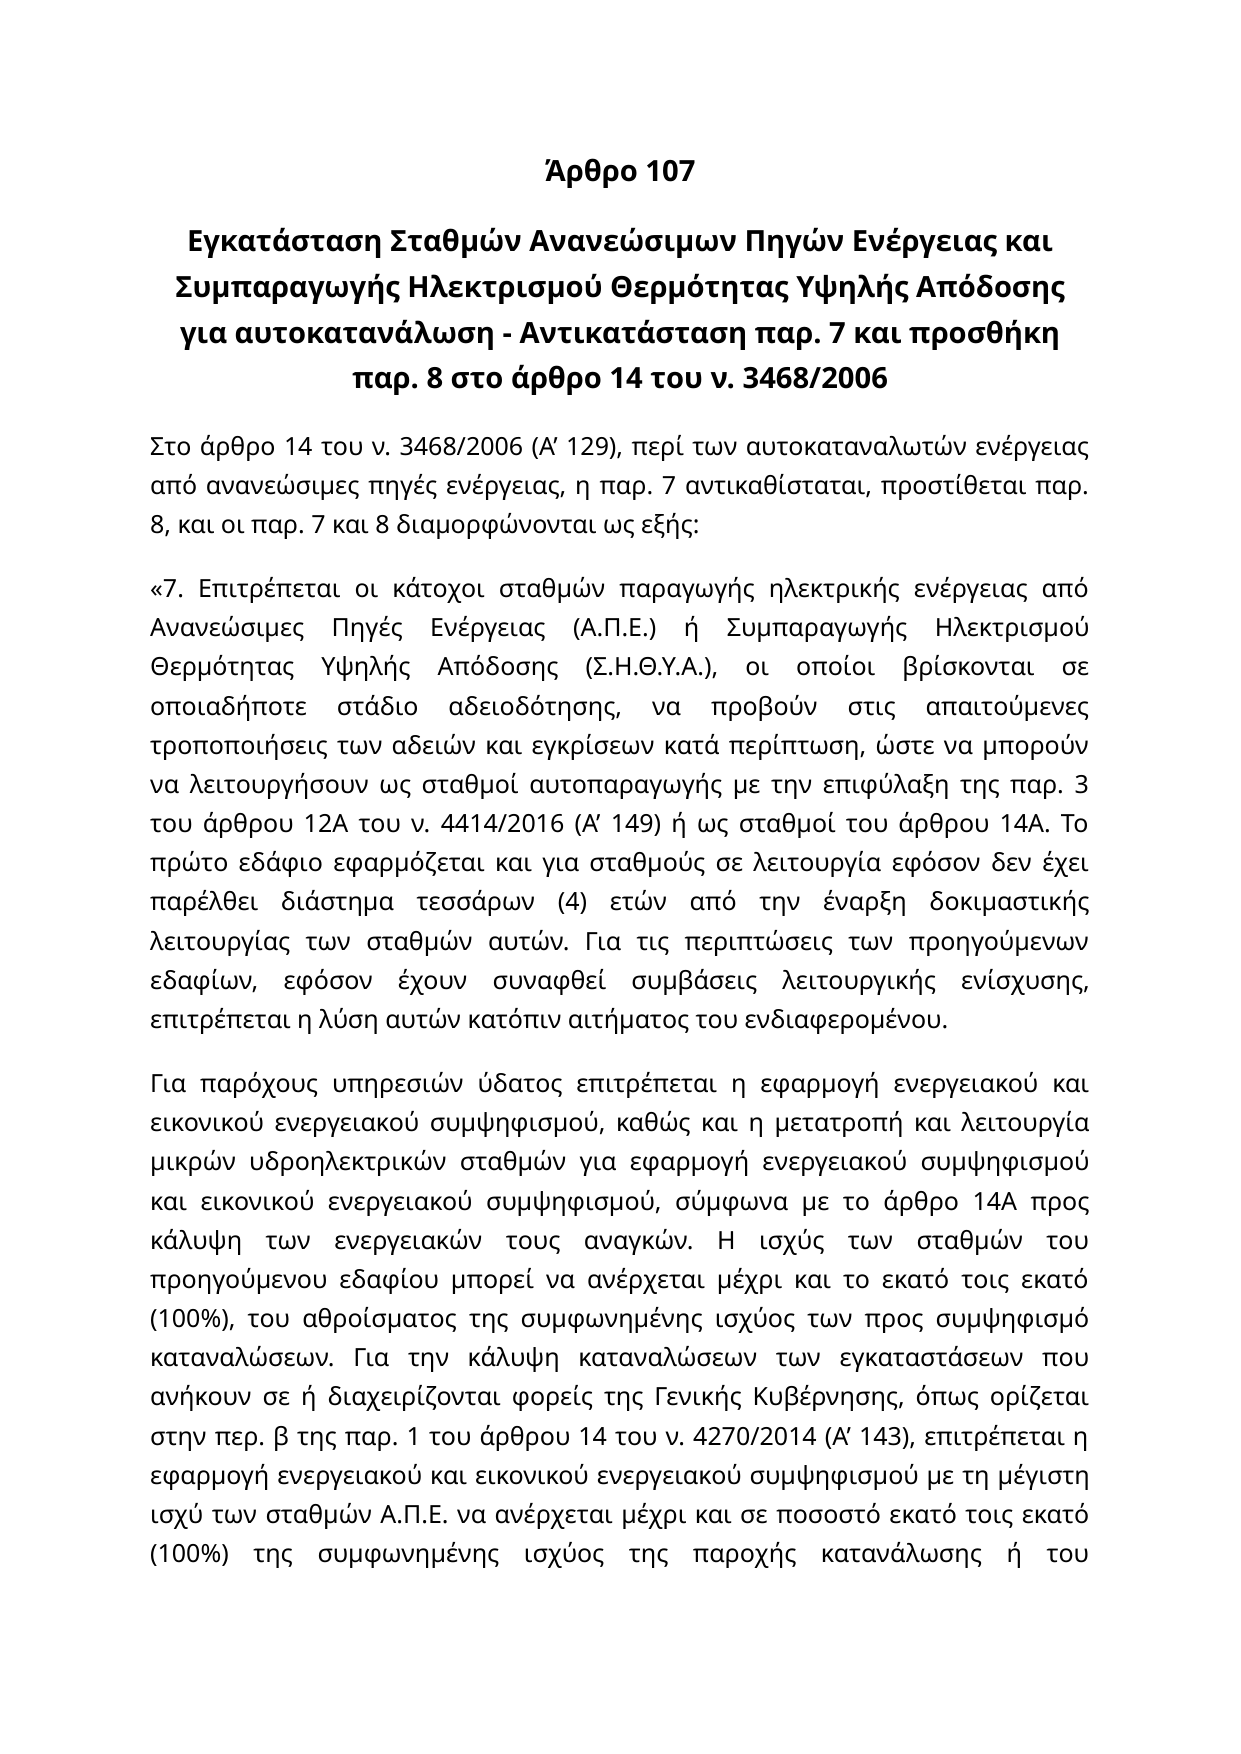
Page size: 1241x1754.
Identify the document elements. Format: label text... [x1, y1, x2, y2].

subtitle Εγκατάσταση Σταθμών Ανανεώσιμων Πηγών Ενέργειας και Συμπαραγωγής Ηλεκτρισμού Θερμότητας Υψηλής Απόδοσης για αυτοκατανάλωση - Αντικατάσταση παρ. 7 και προσθήκη παρ. 8 στο άρθρο 14 του ν. 3468/2006 [150, 221, 1090, 397]
text Για παρόχους υπηρεσιών ύδατος επιτρέπεται η εφαρμογή ενεργειακού και εικονικού ενεργειακού συμψηφισμού, καθώς και η μετατροπή και λειτουργία μικρών υδροηλεκτρικών σταθμών για εφαρμογή ενεργειακού συμψηφισμού και εικονικού ενεργειακού συμψηφισμού, σύμφωνα με το άρθρο 14Α προς κάλυψη των ενεργειακών τους αναγκών. Η ισχύς των σταθμών του προηγούμενου εδαφίου μπορεί να ανέρχεται μέχρι και το εκατό τοις εκατό (100%), του αθροίσματος της συμφωνημένης ισχύος των προς συμψηφισμό καταναλώσεων. Για την κάλυψη καταναλώσεων των εγκαταστάσεων που ανήκουν σε ή διαχειρίζονται φορείς της Γενικής Κυβέρνησης, όπως ορίζεται στην περ. β της παρ. 1 του άρθρου 14 του ν. 4270/2014 (Α’ 143), επιτρέπεται η εφαρμογή ενεργειακού και εικονικού ενεργειακού συμψηφισμού με τη μέγιστη ισχύ των σταθμών Α.Π.Ε. να ανέρχεται μέχρι και σε ποσοστό εκατό τοις εκατό (100%) της συμφωνημένης ισχύος της παροχής κατανάλωσης ή του [150, 1066, 1090, 1570]
text «7. Επιτρέπεται οι κάτοχοι σταθμών παραγωγής ηλεκτρικής ενέργειας από Ανανεώσιμες Πηγές Ενέργειας (Α.Π.Ε.) ή Συμπαραγωγής Ηλεκτρισμού Θερμότητας Υψηλής Απόδοσης (Σ.Η.Θ.Υ.Α.), οι οποίοι βρίσκονται σε οποιαδήποτε στάδιο αδειοδότησης, να προβούν στις απαιτούμενες τροποποιήσεις των αδειών και εγκρίσεων κατά περίπτωση, ώστε να μπορούν να λειτουργήσουν ως σταθμοί αυτοπαραγωγής με την επιφύλαξη της παρ. 3 του άρθρου 12Α του ν. 4414/2016 (Α’ 149) ή ως σταθμοί του άρθρου 14Α. Το πρώτο εδάφιο εφαρμόζεται και για σταθμούς σε λειτουργία εφόσον δεν έχει παρέλθει διάστημα τεσσάρων (4) ετών από την έναρξη δοκιμαστικής λειτουργίας των σταθμών αυτών. Για τις περιπτώσεις των προηγούμενων εδαφίων, εφόσον έχουν συναφθεί συμβάσεις λειτουργικής ενίσχυσης, επιτρέπεται η λύση αυτών κατόπιν αιτήματος του ενδιαφερομένου. [150, 571, 1090, 1036]
text Στο άρθρο 14 του ν. 3468/2006 (Α’ 129), περί των αυτοκαταναλωτών ενέργειας από ανανεώσιμες πηγές ενέργειας, η παρ. 7 αντικαθίσταται, προστίθεται παρ. 8, και οι παρ. 7 και 8 διαμορφώνονται ως εξής: [150, 428, 1090, 541]
subtitle Άρθρο 107 [150, 150, 1090, 190]
